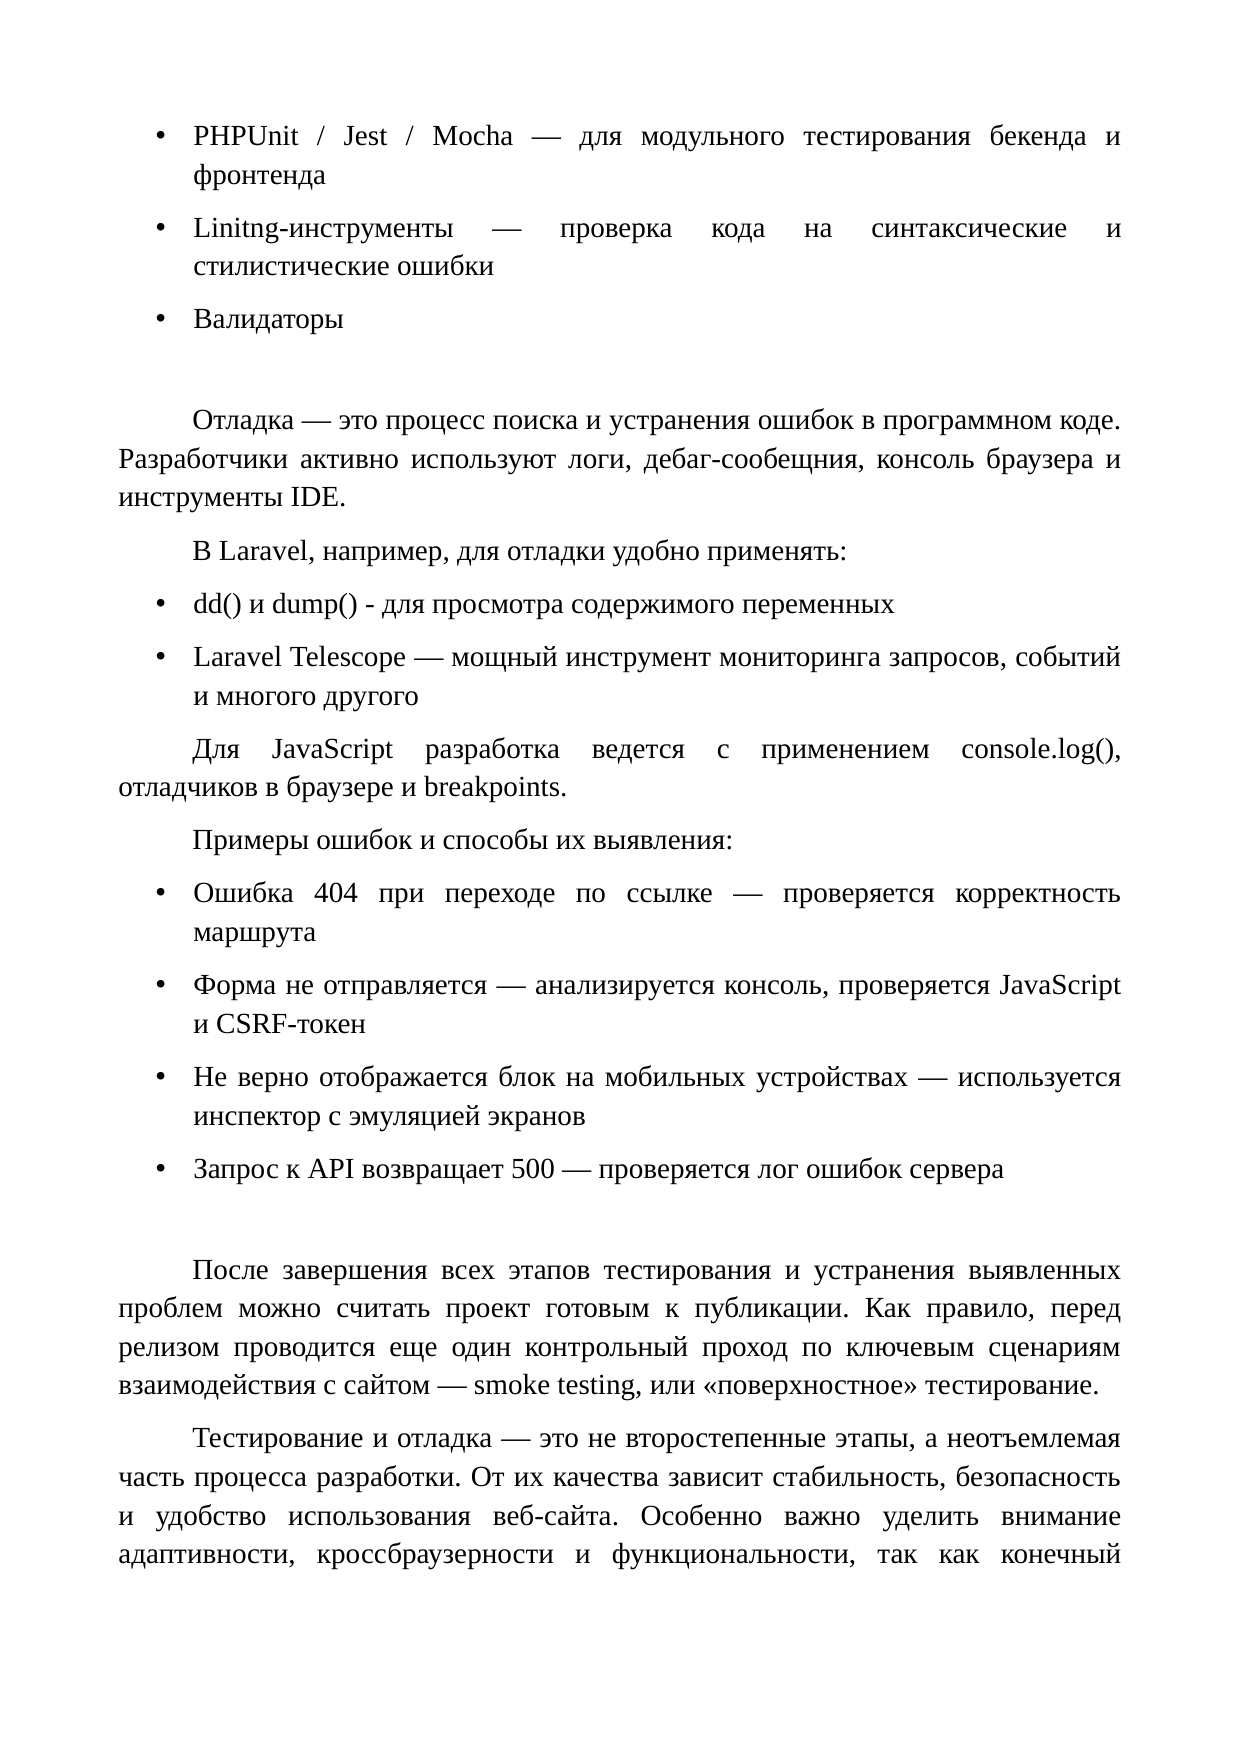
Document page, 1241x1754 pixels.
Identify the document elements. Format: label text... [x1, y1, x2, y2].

list Не верно отображается блок на мобильных устройствах — используется инспектор с эмуляцией экранов [156, 1059, 1122, 1131]
list Laravel Telescope — мощный инструмент мониторинга запросов, событий и многого другого [156, 639, 1122, 711]
text Для JavaScript разработка ведется с применением console.log(), отладчиков в браузере и breakpoints. [118, 731, 1122, 803]
list Ошибка 404 при переходе по ссылке — проверяется корректность маршрута [156, 876, 1122, 948]
text После завершения всех этапов тестирования и устранения выявленных проблем можно считать проект готовым к публикации. Как правило, перед релизом проводится еще один контрольный проход по ключевым сценариям взаимодействия с сайтом — smoke testing, или «поверхностное» тестирование. [118, 1252, 1122, 1401]
list Форма не отправляется — анализируется консоль, проверяется JavaScript и CSRF-токен [156, 967, 1122, 1039]
text Примеры ошибок и способы их выявления: [118, 822, 1122, 856]
text В Laravel, например, для отладки удобно применять: [118, 533, 1122, 566]
text Тестирование и отладка — это не второстепенные этапы, а неотъемлемая часть процесса разработки. От их качества зависит стабильность, безопасность и удобство использования веб-сайта. Особенно важно уделить внимание адаптивности, кроссбраузерности и функциональности, так как конечный [118, 1421, 1122, 1570]
list PHPUnit / Jest / Mocha — для модульного тестирования бекенда и фронтенда [156, 118, 1122, 190]
list Запрос к API возвращает 500 — проверяется лог ошибок сервера [156, 1151, 1122, 1184]
list Linitng-инструменты — проверка кода на синтаксические и стилистические ошибки [156, 210, 1122, 282]
list dd() и dump() - для просмотра содержимого переменных [156, 586, 1122, 619]
list Валидаторы [156, 302, 1122, 335]
text Отладка — это процесс поиска и устранения ошибок в программном коде. Разработчики активно используют логи, дебаг-сообещния, консоль браузера и инструменты IDE. [118, 402, 1122, 513]
